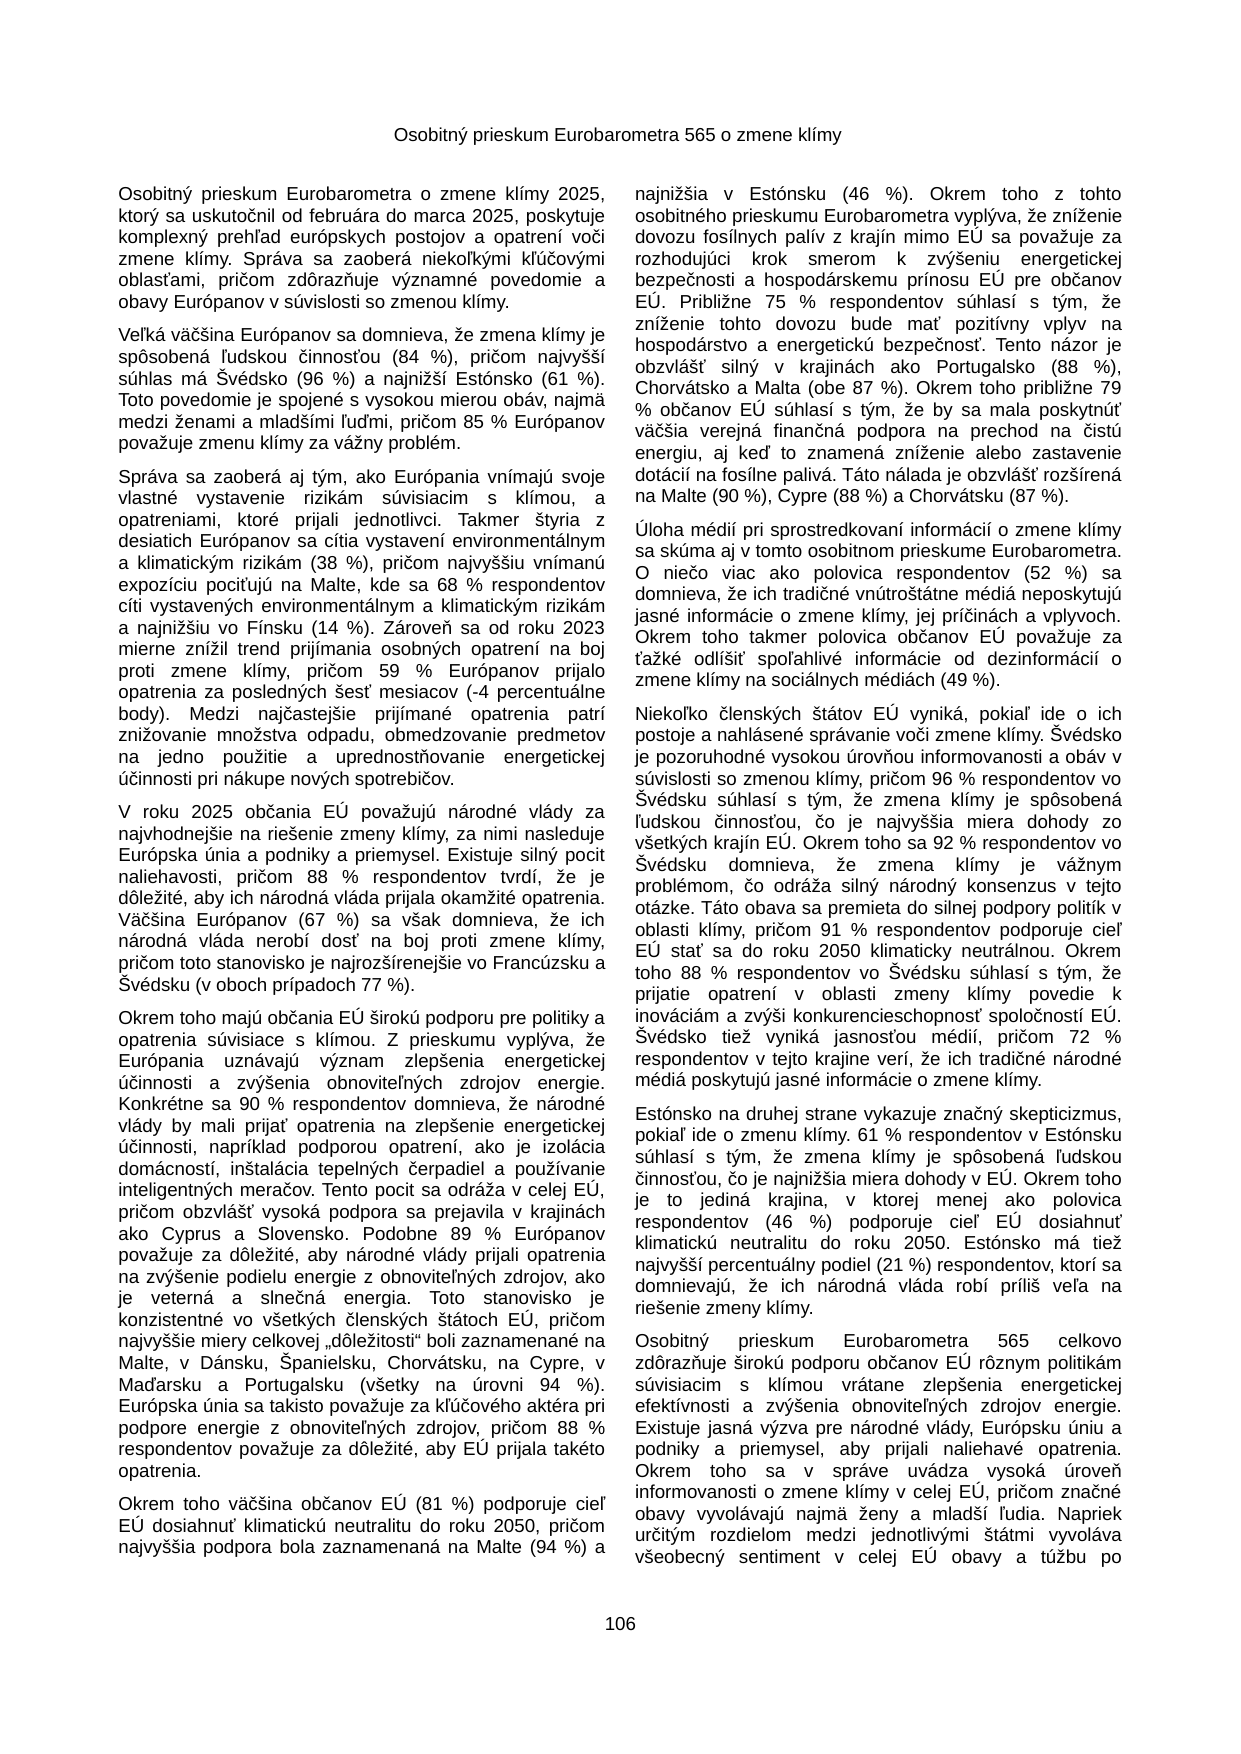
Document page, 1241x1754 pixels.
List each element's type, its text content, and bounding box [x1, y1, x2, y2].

text Okrem toho väčšina občanov EÚ (81 %) podporuje cieľ EÚ dosiahnuť klimatickú neutralitu do roku 2050, pričom najvyššia podpora bola zaznamenaná na Malte (94 %) a [118, 1493, 605, 1558]
text Okrem toho majú občania EÚ širokú podporu pre politiky a opatrenia súvisiace s klímou. Z prieskumu vyplýva, že Európania uznávajú význam zlepšenia energetickej účinnosti a zvýšenia obnoviteľných zdrojov energie. Konkrétne sa 90 % respondentov domnieva, že národné vlády by mali prijať opatrenia na zlepšenie energetickej účinnosti, napríklad podporou opatrení, ako je izolácia domácností, inštalácia tepelných čerpadiel a používanie inteligentných meračov. Tento pocit sa odráža v celej EÚ, pričom obzvlášť vysoká podpora sa prejavila v krajinách ako Cyprus a Slovensko. Podobne 89 % Európanov považuje za dôležité, aby národné vlády prijali opatrenia na zvýšenie podielu energie z obnoviteľných zdrojov, ako je veterná a slnečná energia. Toto stanovisko je konzistentné vo všetkých členských štátoch EÚ, pričom najvyššie miery celkovej „dôležitosti“ boli zaznamenané na Malte, v Dánsku, Španielsku, Chorvátsku, na Cypre, v Maďarsku a Portugalsku (všetky na úrovni 94 %). Európska únia sa takisto považuje za kľúčového aktéra pri podpore energie z obnoviteľných zdrojov, pričom 88 % respondentov považuje za dôležité, aby EÚ prijala takéto opatrenia. [118, 1007, 605, 1481]
text Estónsko na druhej strane vykazuje značný skepticizmus, pokiaľ ide o zmenu klímy. 61 % respondentov v Estónsku súhlasí s tým, že zmena klímy je spôsobená ľudskou činnosťou, čo je najnižšia miera dohody v EÚ. Okrem toho je to jediná krajina, v ktorej menej ako polovica respondentov (46 %) podporuje cieľ EÚ dosiahnuť klimatickú neutralitu do roku 2050. Estónsko má tiež najvyšší percentuálny podiel (21 %) respondentov, ktorí sa domnievajú, že ich národná vláda robí príliš veľa na riešenie zmeny klímy. [635, 1103, 1122, 1318]
text Niekoľko členských štátov EÚ vyniká, pokiaľ ide o ich postoje a nahlásené správanie voči zmene klímy. Švédsko je pozoruhodné vysokou úrovňou informovanosti a obáv v súvislosti so zmenou klímy, pričom 96 % respondentov vo Švédsku súhlasí s tým, že zmena klímy je spôsobená ľudskou činnosťou, čo je najvyššia miera dohody zo všetkých krajín EÚ. Okrem toho sa 92 % respondentov vo Švédsku domnieva, že zmena klímy je vážnym problémom, čo odráža silný národný konsenzus v tejto otázke. Táto obava sa premieta do silnej podpory politík v oblasti klímy, pričom 91 % respondentov podporuje cieľ EÚ stať sa do roku 2050 klimaticky neutrálnou. Okrem toho 88 % respondentov vo Švédsku súhlasí s tým, že prijatie opatrení v oblasti zmeny klímy povedie k inováciám a zvýši konkurencieschopnosť spoločností EÚ. Švédsko tiež vyniká jasnosťou médií, pričom 72 % respondentov v tejto krajine verí, že ich tradičné národné médiá poskytujú jasné informácie o zmene klímy. [635, 703, 1122, 1091]
text najnižšia v Estónsku (46 %). Okrem toho z tohto osobitného prieskumu Eurobarometra vyplýva, že zníženie dovozu fosílnych palív z krajín mimo EÚ sa považuje za rozhodujúci krok smerom k zvýšeniu energetickej bezpečnosti a hospodárskemu prínosu EÚ pre občanov EÚ. Približne 75 % respondentov súhlasí s tým, že zníženie tohto dovozu bude mať pozitívny vplyv na hospodárstvo a energetickú bezpečnosť. Tento názor je obzvlášť silný v krajinách ako Portugalsko (88 %), Chorvátsko a Malta (obe 87 %). Okrem toho približne 79 % občanov EÚ súhlasí s tým, že by sa mala poskytnúť väčšia verejná finančná podpora na prechod na čistú energiu, aj keď to znamená zníženie alebo zastavenie dotácií na fosílne palivá. Táto nálada je obzvlášť rozšírená na Malte (90 %), Cypre (88 %) a Chorvátsku (87 %). [635, 183, 1122, 506]
text Správa sa zaoberá aj tým, ako Európania vnímajú svoje vlastné vystavenie rizikám súvisiacim s klímou, a opatreniami, ktoré prijali jednotlivci. Takmer štyria z desiatich Európanov sa cítia vystavení environmentálnym a klimatickým rizikám (38 %), pričom najvyššiu vnímanú expozíciu pociťujú na Malte, kde sa 68 % respondentov cíti vystavených environmentálnym a klimatickým rizikám a najnižšiu vo Fínsku (14 %). Zároveň sa od roku 2023 mierne znížil trend prijímania osobných opatrení na boj proti zmene klímy, pričom 59 % Európanov prijalo opatrenia za posledných šesť mesiacov (-4 percentuálne body). Medzi najčastejšie prijímané opatrenia patrí znižovanie množstva odpadu, obmedzovanie predmetov na jedno použitie a uprednostňovanie energetickej účinnosti pri nákupe nových spotrebičov. [118, 466, 605, 789]
text Osobitný prieskum Eurobarometra 565 celkovo zdôrazňuje širokú podporu občanov EÚ rôznym politikám súvisiacim s klímou vrátane zlepšenia energetickej efektívnosti a zvýšenia obnoviteľných zdrojov energie. Existuje jasná výzva pre národné vlády, Európsku úniu a podniky a priemysel, aby prijali naliehavé opatrenia. Okrem toho sa v správe uvádza vysoká úroveň informovanosti o zmene klímy v celej EÚ, pričom značné obavy vyvolávajú najmä ženy a mladší ľudia. Napriek určitým rozdielom medzi jednotlivými štátmi vyvoláva všeobecný sentiment v celej EÚ obavy a túžbu po [635, 1330, 1122, 1567]
text Úloha médií pri sprostredkovaní informácií o zmene klímy sa skúma aj v tomto osobitnom prieskume Eurobarometra. O niečo viac ako polovica respondentov (52 %) sa domnieva, že ich tradičné vnútroštátne médiá neposkytujú jasné informácie o zmene klímy, jej príčinách a vplyvoch. Okrem toho takmer polovica občanov EÚ považuje za ťažké odlíšiť spoľahlivé informácie od dezinformácií o zmene klímy na sociálnych médiách (49 %). [635, 518, 1122, 691]
text V roku 2025 občania EÚ považujú národné vlády za najvhodnejšie na riešenie zmeny klímy, za nimi nasleduje Európska únia a podniky a priemysel. Existuje silný pocit naliehavosti, pričom 88 % respondentov tvrdí, že je dôležité, aby ich národná vláda prijala okamžité opatrenia. Väčšina Európanov (67 %) sa však domnieva, že ich národná vláda nerobí dosť na boj proti zmene klímy, pričom toto stanovisko je najrozšírenejšie vo Francúzsku a Švédsku (v oboch prípadoch 77 %). [118, 801, 605, 995]
text Osobitný prieskum Eurobarometra o zmene klímy 2025, ktorý sa uskutočnil od februára do marca 2025, poskytuje komplexný prehľad európskych postojov a opatrení voči zmene klímy. Správa sa zaoberá niekoľkými kľúčovými oblasťami, pričom zdôrazňuje významné povedomie a obavy Európanov v súvislosti so zmenou klímy. [118, 183, 605, 312]
text Veľká väčšina Európanov sa domnieva, že zmena klímy je spôsobená ľudskou činnosťou (84 %), pričom najvyšší súhlas má Švédsko (96 %) a najnižší Estónsko (61 %). Toto povedomie je spojené s vysokou mierou obáv, najmä medzi ženami a mladšími ľuďmi, pričom 85 % Európanov považuje zmenu klímy za vážny problém. [118, 324, 605, 454]
